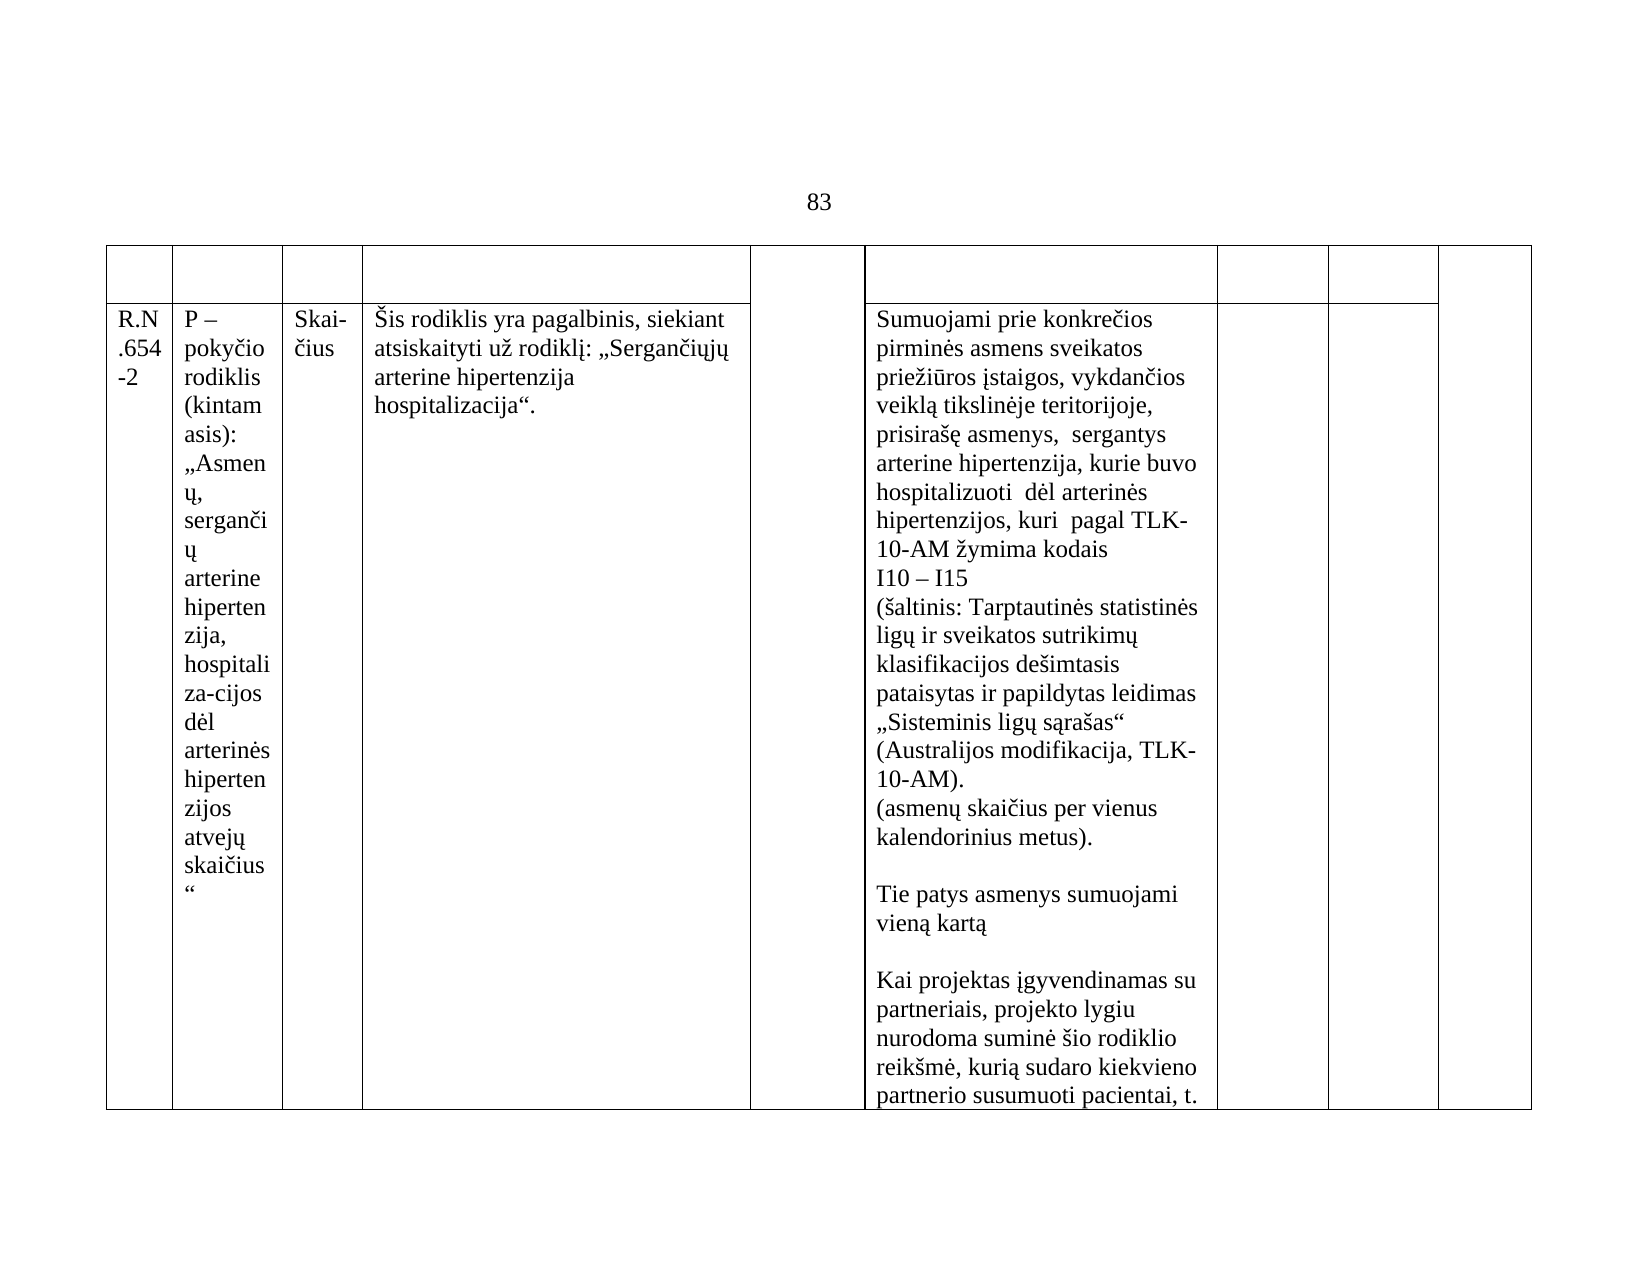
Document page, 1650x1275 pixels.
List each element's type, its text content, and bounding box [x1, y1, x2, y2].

table_cell P – pokyčio rodiklis (kintamasis): „Asmenų, sergančių arterine hipertenzija, hospitaliza-cijos dėl arterinės hipertenzijos atvejų skaičius“ [173, 304, 282, 1109]
table_cell Skai-čius [283, 304, 362, 1109]
table_cell [866, 246, 1217, 303]
table_cell [173, 246, 282, 303]
table_cell [1329, 304, 1438, 1109]
table_cell [1218, 304, 1328, 1109]
table_cell [1439, 246, 1531, 1109]
table_cell Šis rodiklis yra pagalbinis, siekiant atsiskaityti už rodiklį: „Sergančiųjų arterine hipertenzija hospitalizacija“. [363, 304, 750, 1109]
table_cell R.N.654 -2 [107, 304, 172, 1109]
table_cell [751, 246, 864, 1109]
table_cell [363, 246, 750, 303]
table_cell [107, 246, 172, 303]
table_cell Sumuojami prie konkrečios pirminės asmens sveikatos priežiūros įstaigos, vykdančios veiklą tikslinėje teritorijoje, prisirašę asmenys, sergantys arterine hipertenzija, kurie buvo hospitalizuoti dėl arterinės hipertenzijos, kuri pagal TLK-10-AM žymima kodais I10 – I15 (šaltinis: Tarptautinės statistinės ligų ir sveikatos sutrikimų klasifikacijos dešimtasis pataisytas ir papildytas leidimas „Sisteminis ligų sąrašas“ (Australijos modifikacija, TLK-10-AM). (asmenų skaičius per vienus kalendorinius metus). Tie patys asmenys sumuojami vieną kartą Kai projektas įgyvendinamas su partneriais, projekto lygiu nurodoma suminė šio rodiklio reikšmė, kurią sudaro kiekvieno partnerio susumuoti pacientai, t. [866, 304, 1217, 1109]
table_cell [283, 246, 362, 303]
